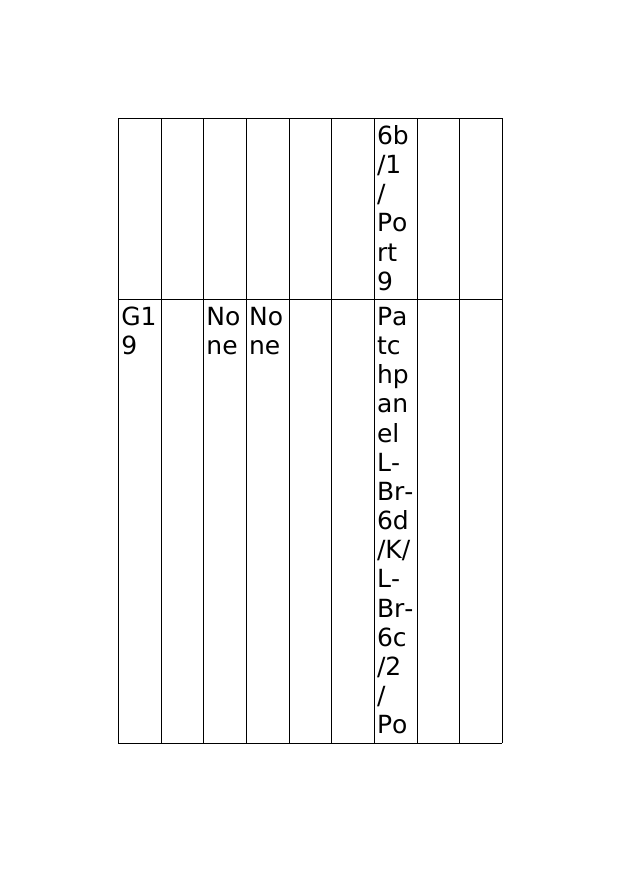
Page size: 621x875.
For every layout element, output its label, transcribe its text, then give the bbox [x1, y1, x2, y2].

table_cell None [204, 300, 246, 742]
table_cell [418, 119, 459, 299]
table_cell [460, 119, 502, 299]
table_cell [332, 119, 374, 299]
table_cell [162, 300, 203, 742]
table_cell 6b/1 / Port 9 [375, 119, 417, 299]
table_cell None [247, 300, 289, 742]
table_cell Patchpanel L-Br-6d/K/L-Br-6c/2 / Po [375, 300, 417, 742]
table_cell [460, 300, 502, 742]
table_cell [204, 119, 246, 299]
table_cell [332, 300, 374, 742]
table_cell [290, 300, 331, 742]
table_cell [162, 119, 203, 299]
table_cell [418, 300, 459, 742]
table_cell [290, 119, 331, 299]
table_cell G19 [119, 300, 161, 742]
table_cell [247, 119, 289, 299]
table_cell [119, 119, 161, 299]
